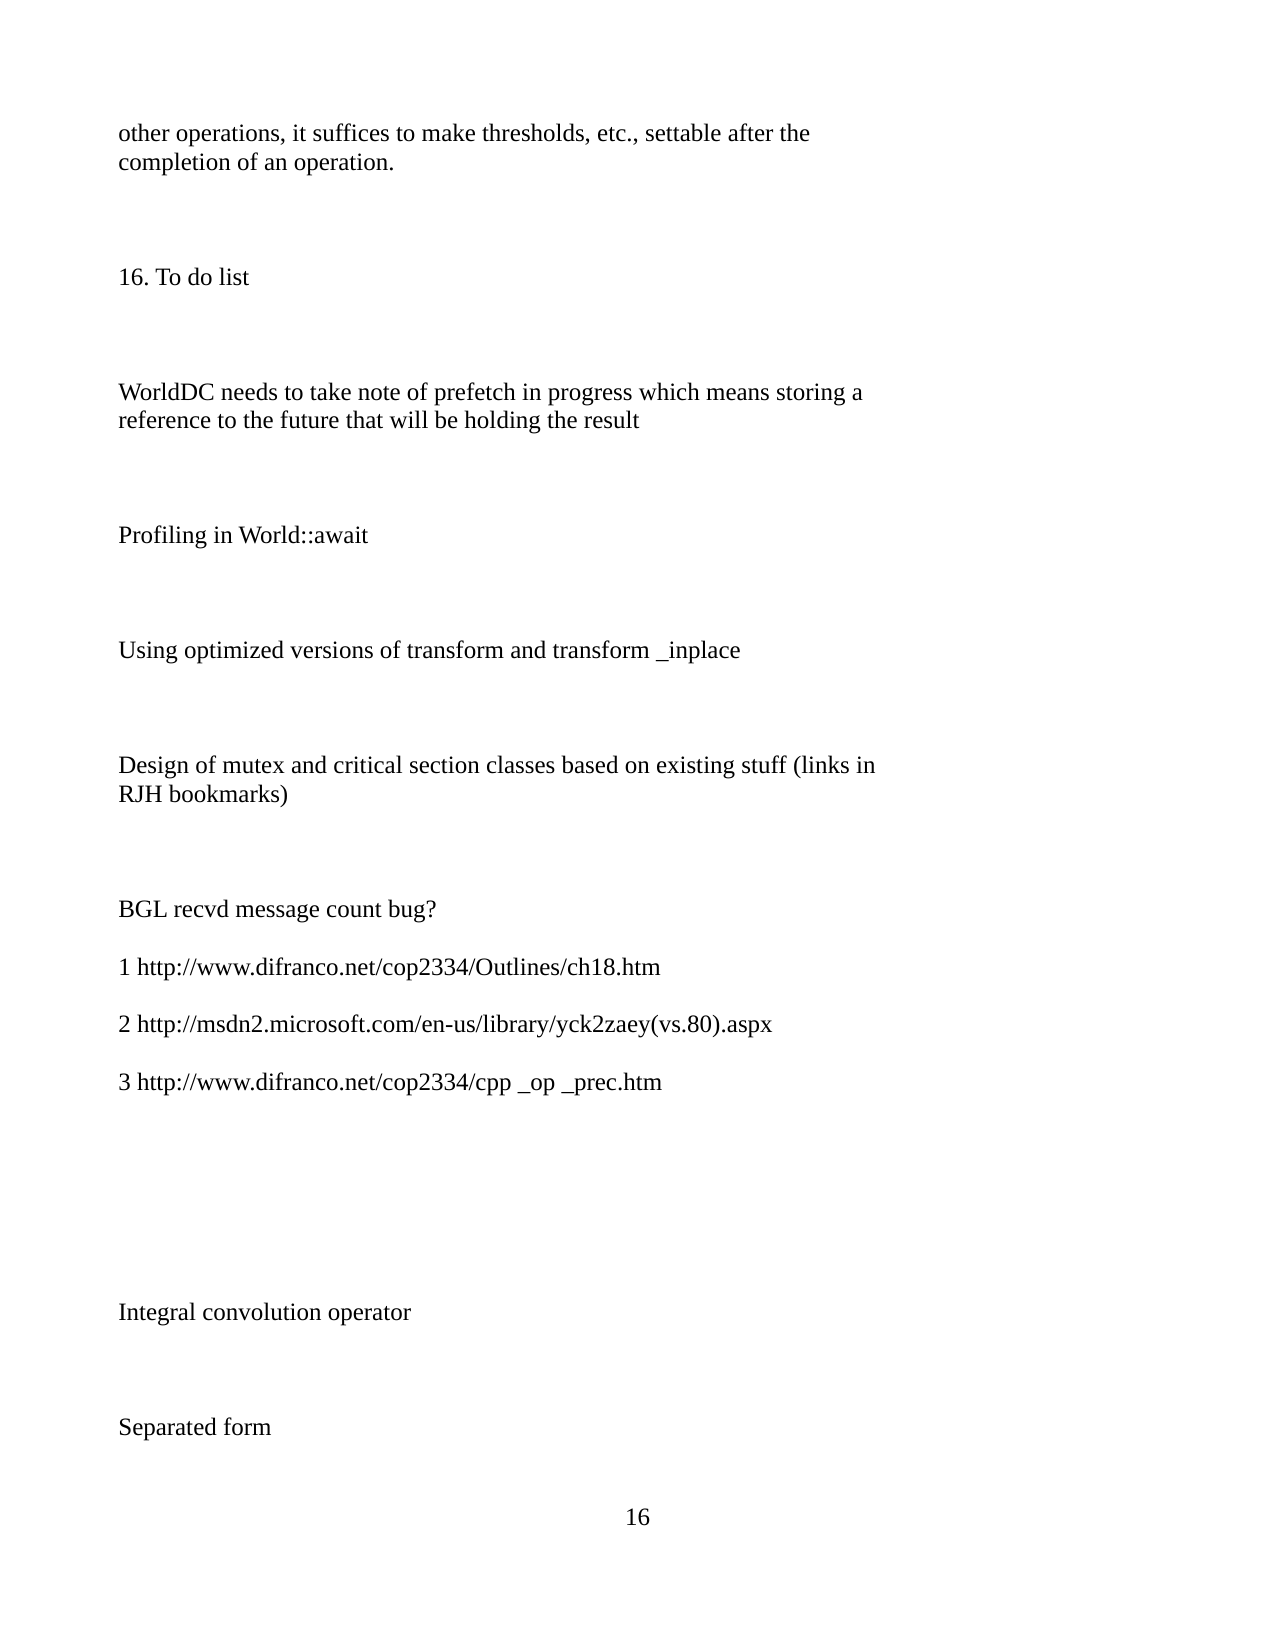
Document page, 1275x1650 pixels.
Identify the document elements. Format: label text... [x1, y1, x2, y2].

text Separated form [118, 1412, 1157, 1441]
text other operations, it suffices to make thresholds, etc., settable after the [118, 118, 1157, 147]
text BGL recvd message count bug? [118, 894, 1157, 923]
text Using optimized versions of transform and transform _inplace [118, 636, 1157, 664]
text reference to the future that will be holding the result [118, 406, 1157, 434]
text 3 http://www.difranco.net/cop2334/cpp _op _prec.htm [118, 1067, 1157, 1096]
text 16. To do list [118, 262, 1157, 291]
text WorldDC needs to take note of prefetch in progress which means storing a [118, 377, 1157, 406]
text Design of mutex and critical section classes based on existing stuff (links in [118, 751, 1157, 779]
text 2 http://msdn2.microsoft.com/en-us/library/yck2zaey(vs.80).aspx [118, 1009, 1157, 1038]
text RJH bookmarks) [118, 779, 1157, 808]
text Integral convolution operator [118, 1297, 1157, 1326]
text Profiling in World::await [118, 521, 1157, 549]
text completion of an operation. [118, 147, 1157, 176]
text 1 http://www.difranco.net/cop2334/Outlines/ch18.htm [118, 952, 1157, 981]
